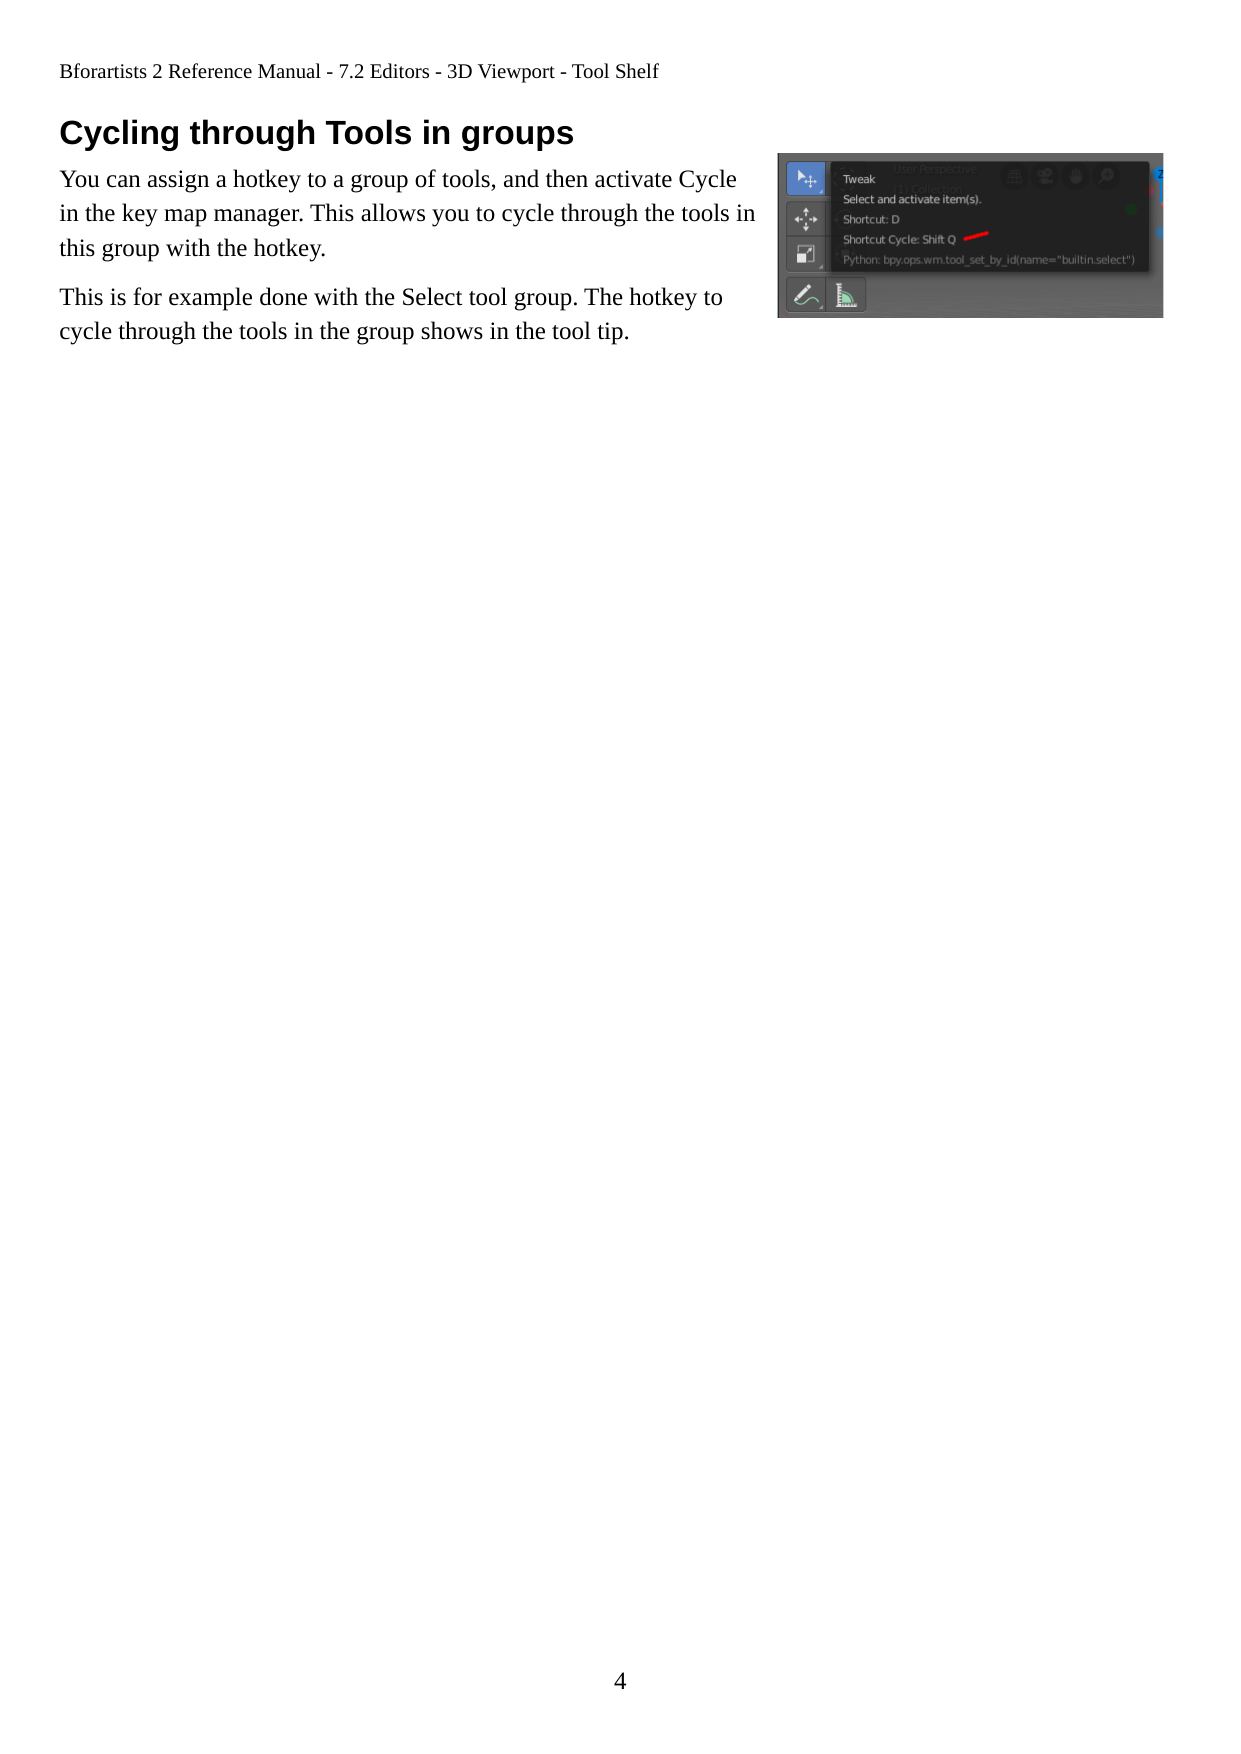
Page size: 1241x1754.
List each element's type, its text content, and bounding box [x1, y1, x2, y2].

text This is for example done with the Select tool group. The hotkey to cycle through the tools in the group shows in the tool tip. [59, 282, 1181, 345]
subtitle Cycling through Tools in groups [59, 113, 1181, 151]
text You can assign a hotkey to a group of tools, and then activate Cycle in the key map manager. This allows you to cycle through the tools in this group with the hotkey. [59, 164, 777, 261]
picture [777, 153, 1164, 318]
